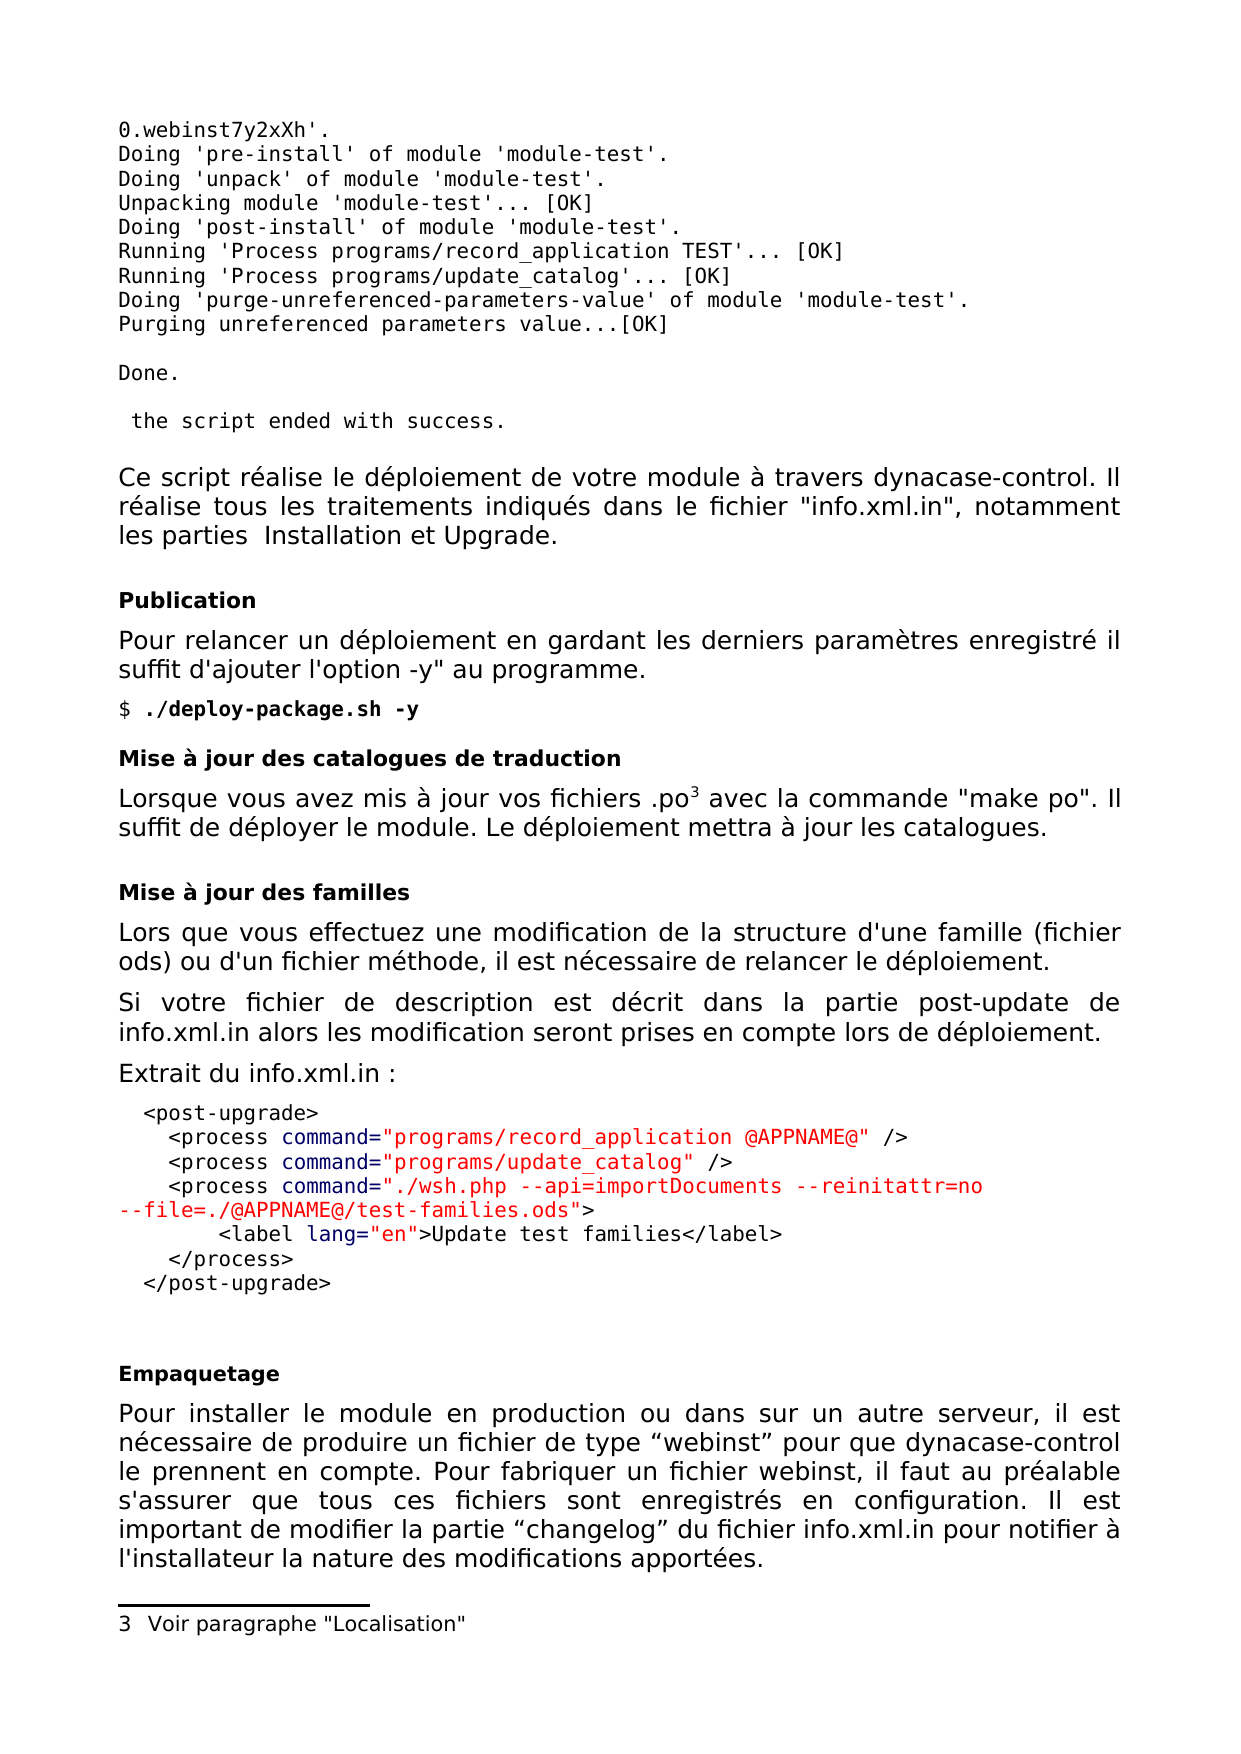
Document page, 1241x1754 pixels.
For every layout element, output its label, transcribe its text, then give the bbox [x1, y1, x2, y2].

text Doing 'unpack' of module 'module-test'. [118, 167, 1122, 191]
text Lors que vous effectuez une modification de la structure d'une famille (fichier ods) ou d'un fichier méthode, il est nécessaire de relancer le déploiement. [118, 918, 1122, 976]
subtitle Mise à jour des familles [118, 880, 1122, 905]
text </process> [118, 1247, 1122, 1271]
text Purging unreferenced parameters value...[OK] [118, 312, 1122, 337]
text <process command="programs/record_application @APPNAME@" /> [118, 1125, 1122, 1150]
subtitle Publication [118, 588, 1122, 613]
text Extrait du info.xml.in : [118, 1059, 1122, 1089]
text <process command="programs/update_catalog" /> [118, 1150, 1122, 1174]
text Pour installer le module en production ou dans sur un autre serveur, il est nécessaire de produire un fichier de type “webinst” pour que dynacase-control le prennent en compte. Pour fabriquer un fichier webinst, il faut au préalable s'assurer que tous ces fichiers sont enregistrés en configuration. Il est important de modifier la partie “changelog” du fichier info.xml.in pour notifier à l'installateur la nature des modifications apportées. [118, 1399, 1122, 1574]
text Unpacking module 'module-test'... [OK] [118, 191, 1122, 215]
text Doing 'pre-install' of module 'module-test'. [118, 142, 1122, 167]
text Doing 'purge-unreferenced-parameters-value' of module 'module-test'. [118, 288, 1122, 312]
text Lorsque vous avez mis à jour vos fichiers .po avec la commande "make po". Il suffit de déployer le module. Le déploiement mettra à jour les catalogues. [118, 784, 1122, 842]
subtitle Mise à jour des catalogues de traduction [118, 746, 1122, 771]
text Pour relancer un déploiement en gardant les derniers paramètres enregistré il suffit d'ajouter l'option -y" au programme. [118, 626, 1122, 684]
text <process command="./wsh.php --api=importDocuments --reinitattr=no --file=./@APPNAME@/test-families.ods"> [118, 1174, 1122, 1222]
text Doing 'post-install' of module 'module-test'. [118, 215, 1122, 239]
text Running 'Process programs/record_application TEST'... [OK] [118, 239, 1122, 264]
text Running 'Process programs/update_catalog'... [OK] [118, 264, 1122, 288]
text <post-upgrade> [118, 1101, 1122, 1125]
text </post-upgrade> [118, 1271, 1122, 1295]
text Done. [118, 361, 1122, 385]
text Si votre fichier de description est décrit dans la partie post-update de info.xml.in alors les modification seront prises en compte lors de déploiement. [118, 989, 1122, 1047]
text Ce script réalise le déploiement de votre module à travers dynacase-control. Il réalise tous les traitements indiqués dans le fichier "info.xml.in", notamment les parties Installation et Upgrade. [118, 434, 1122, 550]
text the script ended with success. [118, 409, 1122, 434]
text $ ./deploy-package.sh -y [118, 697, 1122, 721]
text 0.webinst7y2xXh'. [118, 118, 1122, 142]
text <label lang="en">Update test families</label> [118, 1222, 1122, 1247]
subtitle Empaquetage [118, 1362, 1122, 1386]
text Voir paragraphe "Localisation" [118, 1612, 1122, 1636]
